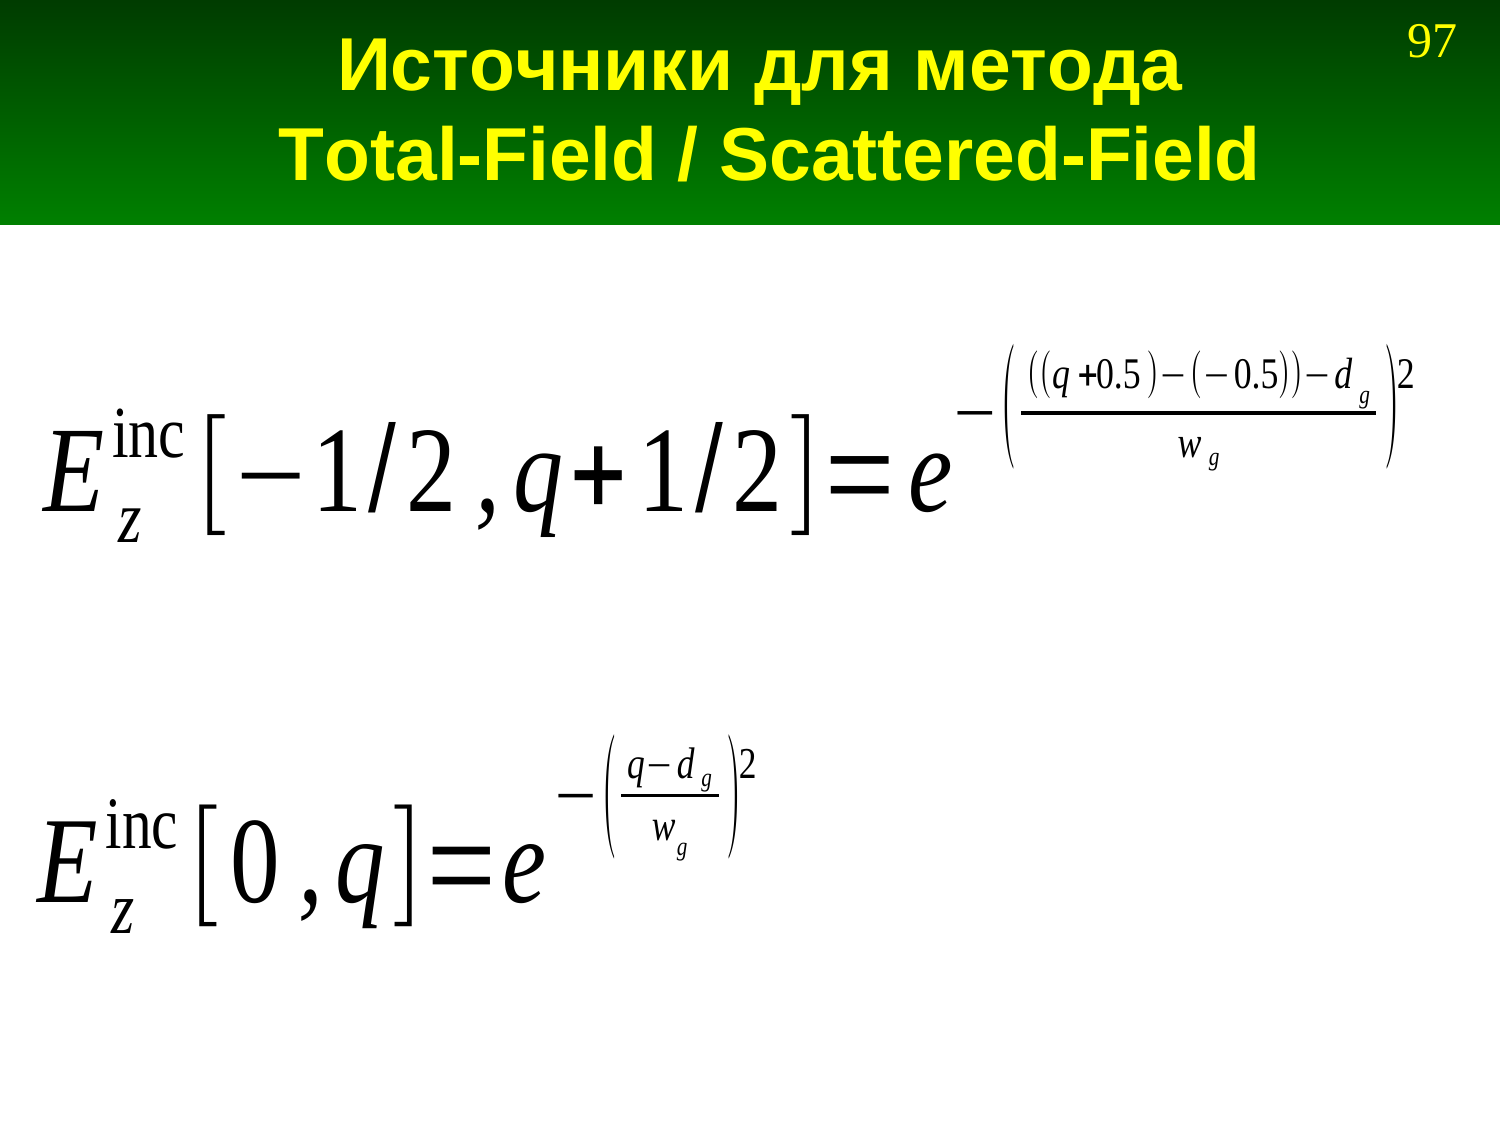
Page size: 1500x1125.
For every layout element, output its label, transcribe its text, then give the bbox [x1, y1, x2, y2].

chart [6, 732, 783, 948]
chart [11, 342, 1442, 558]
title Источники для метода Total-Field / Scattered-Field [100, 7, 1441, 204]
